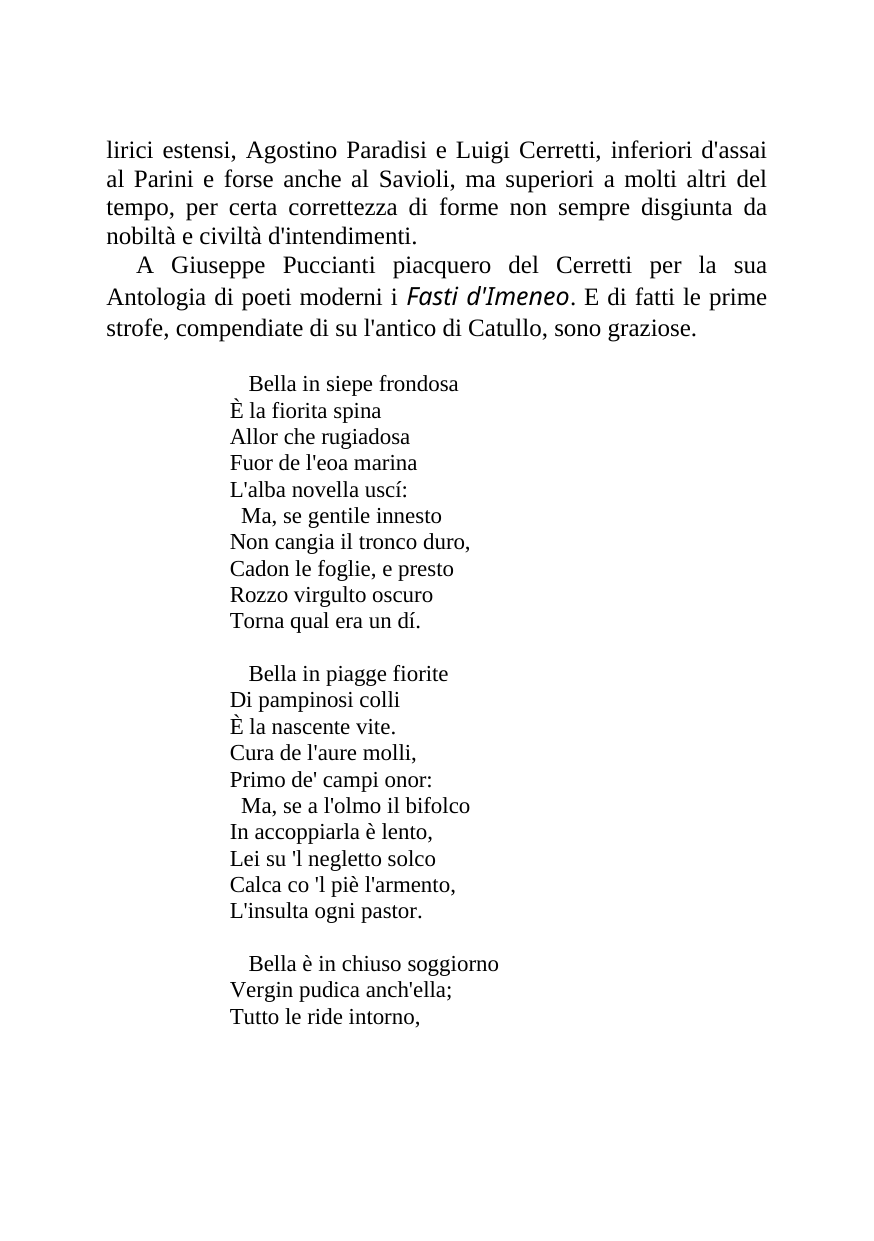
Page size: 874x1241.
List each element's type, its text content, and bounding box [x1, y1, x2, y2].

text Lei su 'l negletto solco [200, 845, 768, 871]
text Bella in piagge fiorite [219, 660, 768, 687]
text Calca co 'l piè l'armento, [200, 871, 768, 897]
text Primo de' campi onor: [200, 766, 768, 792]
text Allor che rugiadosa [200, 423, 768, 449]
text Cura de l'aure molli, [200, 739, 768, 766]
text L'alba novella uscí: [200, 476, 768, 502]
text A Giuseppe Puccianti piacquero del Cerretti per la sua Antologia di poeti moderni i Fasti d'Imeneo. E di fatti le prime strofe, compendiate di su l'antico di Catullo, sono graziose. [106, 250, 768, 342]
text È la nascente vite. [200, 713, 768, 739]
text Fuor de l'eoa marina [200, 449, 768, 476]
text Torna qual era un dí. [200, 607, 768, 634]
text Bella è in chiuso soggiorno [219, 950, 768, 976]
text L'insulta ogni pastor. [200, 897, 768, 924]
text Tutto le ride intorno, [200, 1003, 768, 1029]
text Di pampinosi colli [200, 687, 768, 713]
text Ma, se gentile innesto [200, 502, 768, 528]
text È la fiorita spina [200, 397, 768, 423]
text In accoppiarla è lento, [200, 818, 768, 845]
text Non cangia il tronco duro, [200, 528, 768, 555]
text Cadon le foglie, e presto [200, 555, 768, 581]
text Ma, se a l'olmo il bifolco [200, 792, 768, 818]
text Bella in siepe frondosa [219, 370, 768, 397]
text lirici estensi, Agostino Paradisi e Luigi Cerretti, inferiori d'assai al Parini e forse anche al Savioli, ma superiori a molti altri del tempo, per certa correttezza di forme non sempre disgiunta da nobiltà e civiltà d'intendimenti. [106, 135, 768, 250]
text Vergin pudica anch'ella; [200, 976, 768, 1003]
text Rozzo virgulto oscuro [200, 581, 768, 607]
